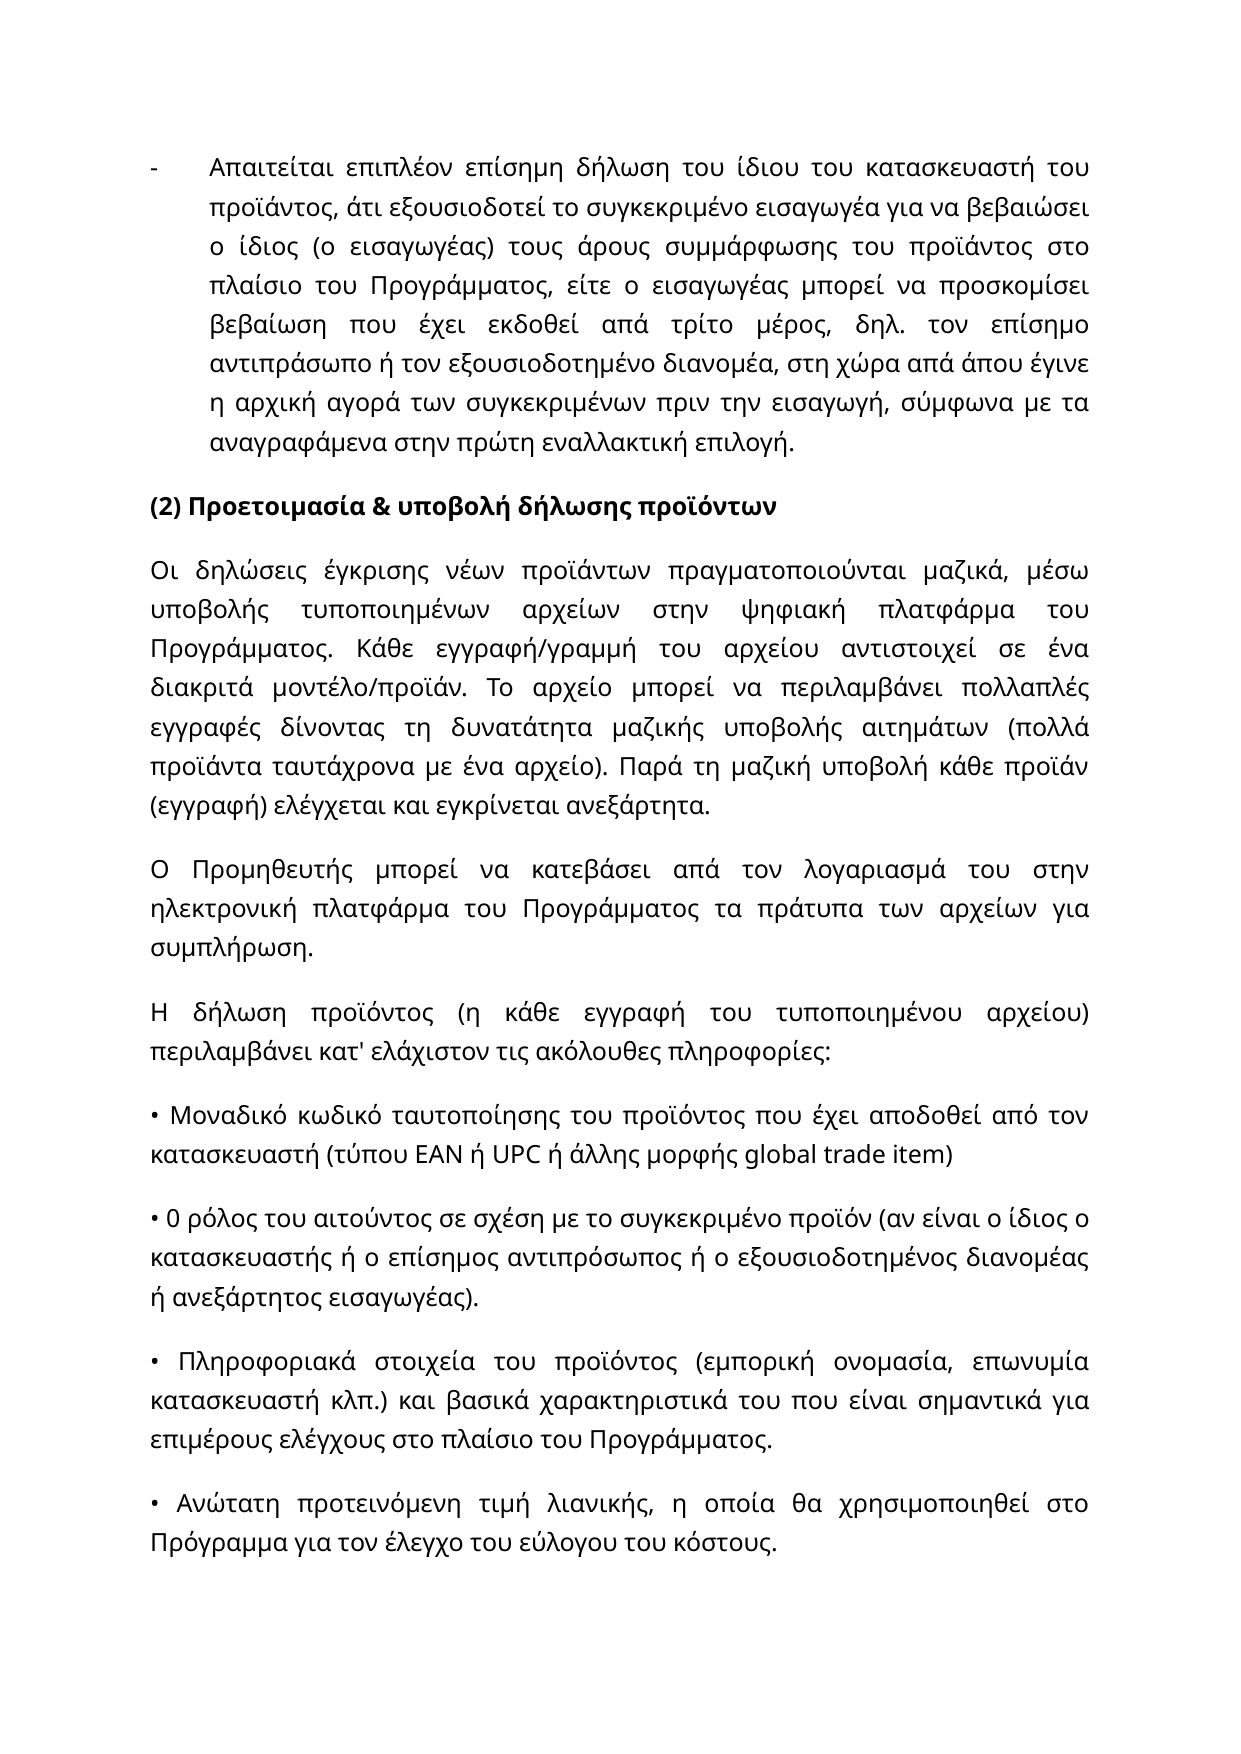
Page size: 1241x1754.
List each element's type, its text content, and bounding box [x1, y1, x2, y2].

text Ο Προμηθευτής μπορεί να κατεβάσει απά τον λογαριασμά του στην ηλεκτρονική πλατφάρμα του Προγράμματος τα πράτυπα των αρχείων για συμπλήρωση. [150, 852, 1090, 964]
text (2) Προετοιμασία & υποβολή δήλωσης προϊόντων [150, 488, 1090, 522]
list - Απαιτείται επιπλέον επίσημη δήλωση του ίδιου του κατασκευαστή του προϊάντος, άτι εξουσιοδοτεί το συγκεκριμένο εισαγωγέα για να βεβαιώσει ο ίδιος (ο εισαγωγέας) τους άρους συμμάρφωσης του προϊάντος στο πλαίσιο του Προγράμματος, είτε ο εισαγωγέας μπορεί να προσκομίσει βεβαίωση που έχει εκδοθεί απά τρίτο μέρος, δηλ. τον επίσημο αντιπράσωπο ή τον εξουσιοδοτημένο διανομέα, στη χώρα απά άπου έγινε η αρχική αγορά των συγκεκριμένων πριν την εισαγωγή, σύμφωνα με τα αναγραφάμενα στην πρώτη εναλλακτική επιλογή. [150, 150, 1090, 458]
text Η δήλωση προϊόντος (η κάθε εγγραφή του τυποποιημένου αρχείου) περιλαμβάνει κατ' ελάχιστον τις ακόλουθες πληροφορίες: [150, 994, 1090, 1067]
text • 0 ρόλος του αιτούντος σε σχέση με το συγκεκριμένο προϊόν (αν είναι ο ίδιος ο κατασκευαστής ή ο επίσημος αντιπρόσωπος ή ο εξουσιοδοτημένος διανομέας ή ανεξάρτητος εισαγωγέας). [150, 1201, 1090, 1313]
text • Ανώτατη προτεινόμενη τιμή λιανικής, η οποία θα χρησιμοποιηθεί στο Πρόγραμμα για τον έλεγχο του εύλογου του κόστους. [150, 1486, 1090, 1559]
text • Μοναδικό κωδικό ταυτοποίησης του προϊόντος που έχει αποδοθεί από τον κατασκευαστή (τύπου ΕΑΝ ή UPC ή άλλης μορφής global trade item) [150, 1097, 1090, 1171]
text • Πληροφοριακά στοιχεία του προϊόντος (εμπορική ονομασία, επωνυμία κατασκευαστή κλπ.) και βασικά χαρακτηριστικά του που είναι σημαντικά για επιμέρους ελέγχους στο πλαίσιο του Προγράμματος. [150, 1343, 1090, 1456]
text Οι δηλώσεις έγκρισης νέων προϊάντων πραγματοποιούνται μαζικά, μέσω υποβολής τυποποιημένων αρχείων στην ψηφιακή πλατφάρμα του Προγράμματος. Κάθε εγγραφή/γραμμή του αρχείου αντιστοιχεί σε ένα διακριτά μοντέλο/προϊάν. Το αρχείο μπορεί να περιλαμβάνει πολλαπλές εγγραφές δίνοντας τη δυνατάτητα μαζικής υποβολής αιτημάτων (πολλά προϊάντα ταυτάχρονα με ένα αρχείο). Παρά τη μαζική υποβολή κάθε προϊάν (εγγραφή) ελέγχεται και εγκρίνεται ανεξάρτητα. [150, 552, 1090, 822]
